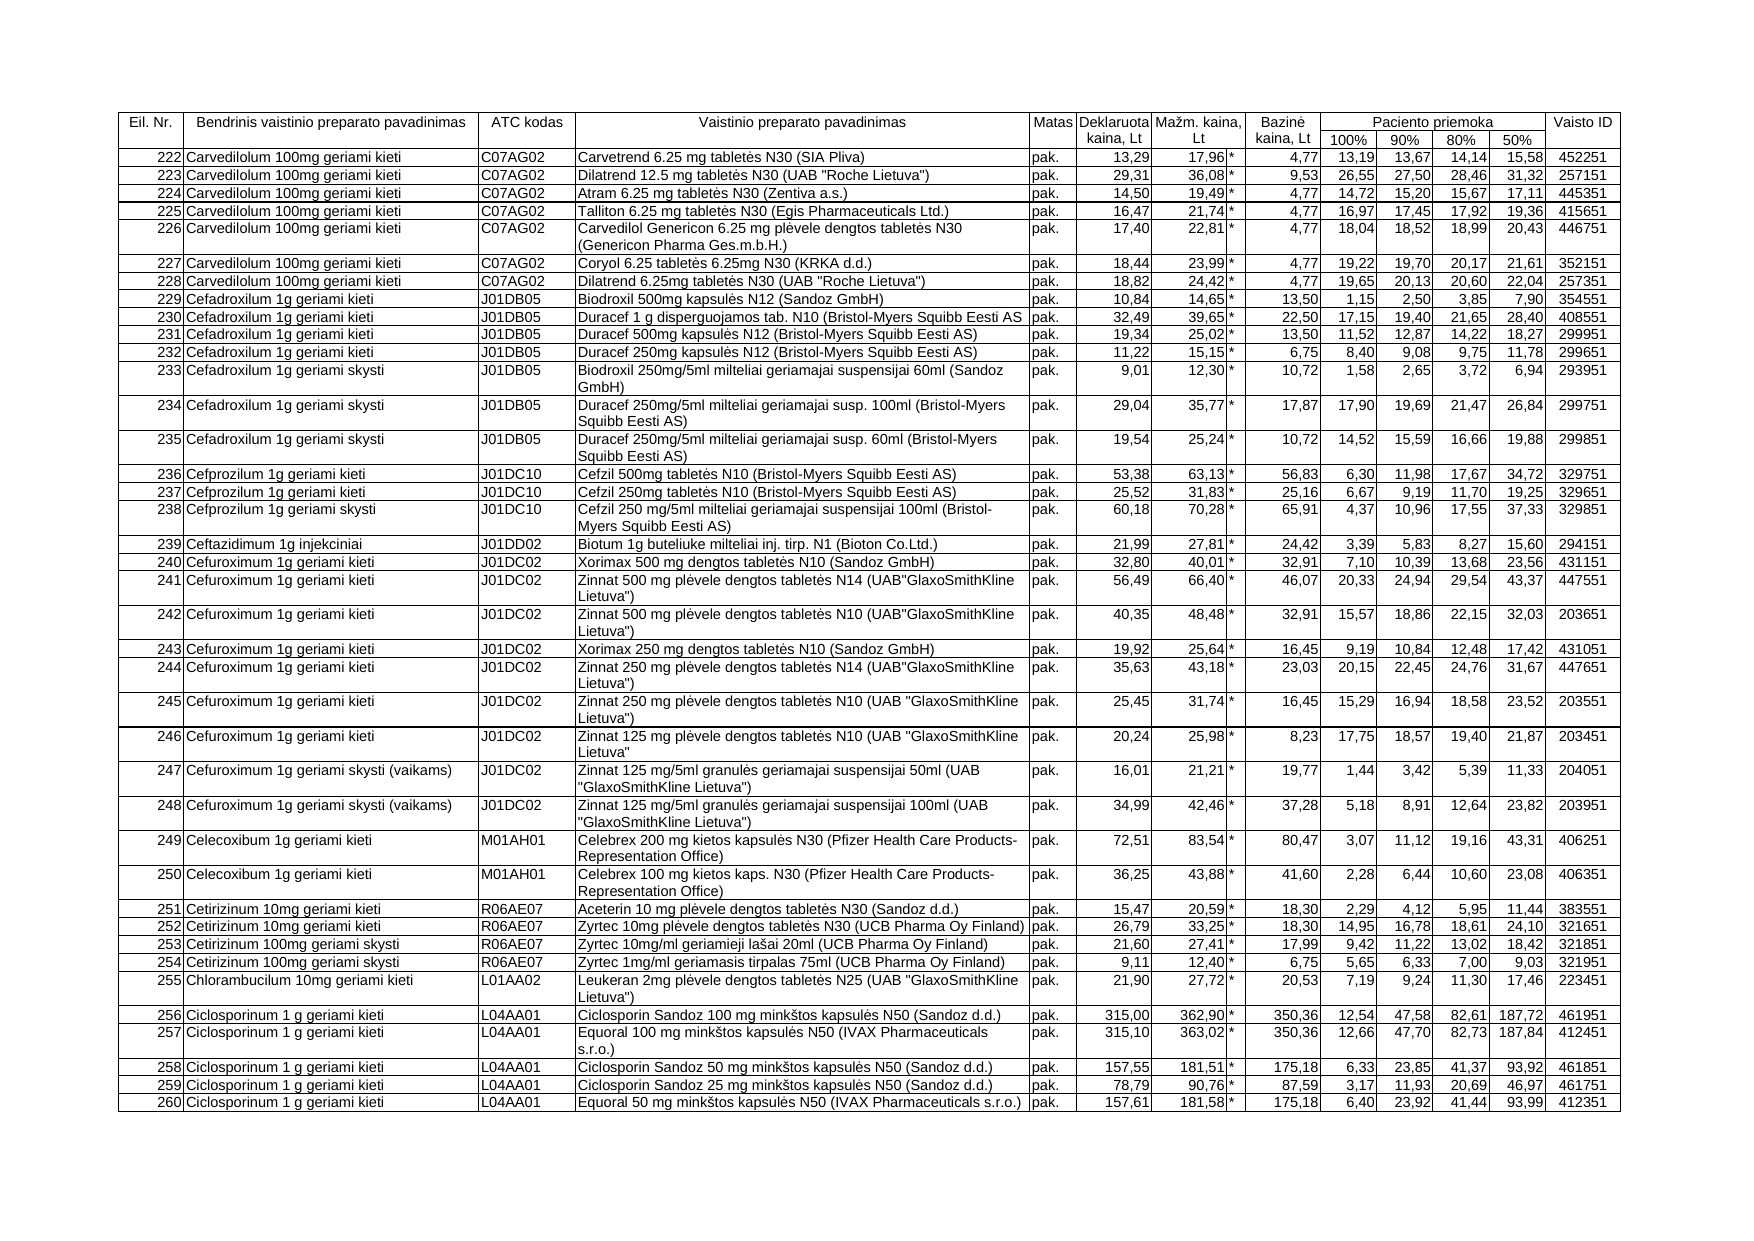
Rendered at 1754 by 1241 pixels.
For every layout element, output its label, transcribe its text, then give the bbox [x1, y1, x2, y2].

table_cell J01DB05 [479, 431, 575, 464]
table_cell 80,47 [1246, 831, 1320, 865]
table_cell 18,27 [1490, 326, 1545, 343]
table_cell 4,12 [1377, 900, 1432, 917]
table_cell 18,58 [1433, 693, 1489, 726]
table_cell 31,83 [1152, 483, 1226, 500]
table_cell 19,54 [1077, 431, 1151, 464]
table_cell 17,46 [1490, 972, 1545, 1005]
table_cell 28,46 [1433, 167, 1489, 183]
table_cell 329651 [1546, 483, 1620, 500]
table_cell Cetirizinum 100mg geriami skysti [184, 954, 478, 971]
table_cell 17,92 [1433, 203, 1489, 219]
table_cell Cefuroximum 1g geriami skysti (vaikams) [184, 797, 478, 830]
table_cell 19,16 [1433, 831, 1489, 865]
table_cell 27,41 [1152, 936, 1226, 953]
table_cell L04AA01 [479, 1076, 575, 1093]
table_cell 4,37 [1321, 501, 1376, 534]
table_cell 2,28 [1321, 866, 1376, 899]
table_cell C07AG02 [479, 220, 575, 254]
table_cell 250 [119, 866, 183, 899]
table_cell pak. [1030, 465, 1076, 482]
table_cell Cefuroximum 1g geriami kieti [184, 554, 478, 570]
table_cell 21,21 [1152, 762, 1226, 796]
table_cell 17,55 [1433, 501, 1489, 534]
table_cell 242 [119, 606, 183, 639]
table_cell 4,77 [1246, 255, 1320, 272]
table_cell Zyrtec 10mg/ml geriamieji lašai 20ml (UCB Pharma Oy Finland) [576, 936, 1029, 953]
table_cell 34,99 [1077, 797, 1151, 830]
table_cell 257351 [1546, 273, 1620, 289]
table_cell 383551 [1546, 900, 1620, 917]
table_cell Cetirizinum 10mg geriami kieti [184, 918, 478, 935]
table_cell 222 [119, 149, 183, 166]
table_cell Duracef 250mg/5ml milteliai geriamajai susp. 60ml (Bristol-Myers Squibb Eesti AS) [576, 431, 1029, 464]
table_cell Leukeran 2mg plėvele dengtos tabletės N25 (UAB "GlaxoSmithKline Lietuva") [576, 972, 1029, 1005]
table_cell * [1227, 954, 1245, 971]
table_cell 22,15 [1433, 606, 1489, 639]
table_cell 19,92 [1077, 640, 1151, 657]
table_cell 17,75 [1321, 728, 1376, 761]
table_cell 43,31 [1490, 831, 1545, 865]
table_cell 235 [119, 431, 183, 464]
table_cell pak. [1030, 1059, 1076, 1075]
table_cell 249 [119, 831, 183, 865]
table_cell 60,18 [1077, 501, 1151, 534]
table_cell 157,61 [1077, 1094, 1151, 1111]
table_cell 6,94 [1490, 362, 1545, 395]
table_cell Duracef 250mg kapsulės N12 (Bristol-Myers Squibb Eesti AS) [576, 344, 1029, 361]
table_cell * [1227, 1094, 1245, 1111]
table_cell 10,72 [1246, 431, 1320, 464]
table_cell 3,85 [1433, 290, 1489, 307]
table_cell 246 [119, 728, 183, 761]
table_cell 299951 [1546, 326, 1620, 343]
table_cell 15,57 [1321, 606, 1376, 639]
table_cell 299851 [1546, 431, 1620, 464]
table_cell 21,99 [1077, 536, 1151, 552]
table_cell 315,10 [1077, 1024, 1151, 1057]
table_cell * [1227, 185, 1245, 201]
table_cell 17,99 [1246, 936, 1320, 953]
table_cell 406351 [1546, 866, 1620, 899]
table_cell Carvedilolum 100mg geriami kieti [184, 167, 478, 183]
table_cell pak. [1030, 831, 1076, 865]
table_cell 294151 [1546, 536, 1620, 552]
table_cell 412451 [1546, 1024, 1620, 1057]
table_cell 203451 [1546, 728, 1620, 761]
table_cell Cefadroxilum 1g geriami kieti [184, 290, 478, 307]
table_header Bazinė kaina, Lt [1246, 113, 1320, 148]
table_cell 65,91 [1246, 501, 1320, 534]
table_cell 157,55 [1077, 1059, 1151, 1075]
table_cell 6,30 [1321, 465, 1376, 482]
table_cell 20,13 [1377, 273, 1432, 289]
table_cell 175,18 [1246, 1059, 1320, 1075]
table_cell 240 [119, 554, 183, 570]
table_cell 245 [119, 693, 183, 726]
table_cell J01DB05 [479, 344, 575, 361]
table_cell Equoral 100 mg minkštos kapsulės N50 (IVAX Pharmaceuticals s.r.o.) [576, 1024, 1029, 1057]
table_cell 11,12 [1377, 831, 1432, 865]
table_cell J01DB05 [479, 396, 575, 430]
table_cell 431051 [1546, 640, 1620, 657]
table_cell Biodroxil 250mg/5ml milteliai geriamajai suspensijai 60ml (Sandoz GmbH) [576, 362, 1029, 395]
table_cell 56,83 [1246, 465, 1320, 482]
table_cell 18,30 [1246, 918, 1320, 935]
table_cell * [1227, 220, 1245, 254]
table_cell pak. [1030, 185, 1076, 201]
table_cell 415651 [1546, 203, 1620, 219]
table_cell Zinnat 125 mg/5ml granulės geriamajai suspensijai 50ml (UAB "GlaxoSmithKline Lietuva") [576, 762, 1029, 796]
table_cell 187,72 [1490, 1006, 1545, 1023]
table_cell Dilatrend 12.5 mg tabletės N30 (UAB "Roche Lietuva") [576, 167, 1029, 183]
table_cell Duracef 250mg/5ml milteliai geriamajai susp. 100ml (Bristol-Myers Squibb Eesti AS) [576, 396, 1029, 430]
table_cell 11,78 [1490, 344, 1545, 361]
table_cell pak. [1030, 501, 1076, 534]
table_cell * [1227, 972, 1245, 1005]
table_cell Zinnat 125 mg/5ml granulės geriamajai suspensijai 100ml (UAB "GlaxoSmithKline Lietuva") [576, 797, 1029, 830]
table_cell Ciclosporinum 1 g geriami kieti [184, 1006, 478, 1023]
table_cell L04AA01 [479, 1059, 575, 1075]
table_cell 17,87 [1246, 396, 1320, 430]
table_cell 257 [119, 1024, 183, 1057]
table_cell 2,29 [1321, 900, 1376, 917]
table_cell * [1227, 1006, 1245, 1023]
table_cell 412351 [1546, 1094, 1620, 1111]
table_cell 21,60 [1077, 936, 1151, 953]
table_cell 11,93 [1377, 1076, 1432, 1093]
table_cell 48,48 [1152, 606, 1226, 639]
table_cell 244 [119, 658, 183, 692]
table_cell * [1227, 571, 1245, 605]
table_cell C07AG02 [479, 185, 575, 201]
table_cell Celecoxibum 1g geriami kieti [184, 866, 478, 899]
table_cell Cefadroxilum 1g geriami kieti [184, 344, 478, 361]
table_cell Cefuroximum 1g geriami skysti (vaikams) [184, 762, 478, 796]
table_cell 12,66 [1321, 1024, 1376, 1057]
table_cell pak. [1030, 220, 1076, 254]
table_cell Dilatrend 6.25mg tabletės N30 (UAB "Roche Lietuva") [576, 273, 1029, 289]
table_cell * [1227, 1059, 1245, 1075]
table_cell * [1227, 483, 1245, 500]
table_cell * [1227, 1076, 1245, 1093]
table_cell 19,88 [1490, 431, 1545, 464]
table_cell J01DC02 [479, 693, 575, 726]
table_cell 50% [1490, 131, 1545, 148]
table_cell 87,59 [1246, 1076, 1320, 1093]
table_cell 41,44 [1433, 1094, 1489, 1111]
table_cell 19,77 [1246, 762, 1320, 796]
table_cell * [1227, 167, 1245, 183]
table_cell 15,15 [1152, 344, 1226, 361]
table_cell 241 [119, 571, 183, 605]
table_cell Cefadroxilum 1g geriami kieti [184, 326, 478, 343]
table_cell 83,54 [1152, 831, 1226, 865]
table_cell 13,29 [1077, 149, 1151, 166]
table_cell 461951 [1546, 1006, 1620, 1023]
table_cell 18,99 [1433, 220, 1489, 254]
table_cell 187,84 [1490, 1024, 1545, 1057]
table_cell 29,31 [1077, 167, 1151, 183]
table_cell 293951 [1546, 362, 1620, 395]
table_cell Zyrtec 1mg/ml geriamasis tirpalas 75ml (UCB Pharma Oy Finland) [576, 954, 1029, 971]
table_cell * [1227, 536, 1245, 552]
table_cell 14,14 [1433, 149, 1489, 166]
table_cell J01DC02 [479, 571, 575, 605]
table_cell 9,75 [1433, 344, 1489, 361]
table_cell 28,40 [1490, 308, 1545, 325]
table_cell 238 [119, 501, 183, 534]
table_cell J01DC02 [479, 606, 575, 639]
table_cell Cefuroximum 1g geriami kieti [184, 728, 478, 761]
table_cell 46,07 [1246, 571, 1320, 605]
table_cell pak. [1030, 396, 1076, 430]
table_cell Xorimax 250 mg dengtos tabletės N10 (Sandoz GmbH) [576, 640, 1029, 657]
table_cell 43,88 [1152, 866, 1226, 899]
table_cell 9,03 [1490, 954, 1545, 971]
table_cell Cefadroxilum 1g geriami skysti [184, 431, 478, 464]
table_cell 17,96 [1152, 149, 1226, 166]
table_cell Cefuroximum 1g geriami kieti [184, 658, 478, 692]
table_cell 7,90 [1490, 290, 1545, 307]
table_header Vaistinio preparato pavadinimas [576, 113, 1029, 148]
table_cell 26,84 [1490, 396, 1545, 430]
table_cell 23,03 [1246, 658, 1320, 692]
table_cell J01DC02 [479, 797, 575, 830]
table_cell 362,90 [1152, 1006, 1226, 1023]
table_cell Cetirizinum 100mg geriami skysti [184, 936, 478, 953]
table_cell pak. [1030, 640, 1076, 657]
table_cell Ciclosporinum 1 g geriami kieti [184, 1059, 478, 1075]
table_cell * [1227, 693, 1245, 726]
table_cell 24,42 [1246, 536, 1320, 552]
table_cell 14,72 [1321, 185, 1376, 201]
table_cell pak. [1030, 606, 1076, 639]
table_cell 18,30 [1246, 900, 1320, 917]
table_cell pak. [1030, 918, 1076, 935]
table_cell Cefuroximum 1g geriami kieti [184, 693, 478, 726]
table_cell 14,65 [1152, 290, 1226, 307]
table_cell 22,45 [1377, 658, 1432, 692]
table_cell Cefuroximum 1g geriami kieti [184, 606, 478, 639]
table_cell 20,24 [1077, 728, 1151, 761]
table_cell Cefzil 250 mg/5ml milteliai geriamajai suspensijai 100ml (Bristol-Myers Squibb Eesti AS) [576, 501, 1029, 534]
table_cell 6,75 [1246, 344, 1320, 361]
table_cell 14,95 [1321, 918, 1376, 935]
table_cell 232 [119, 344, 183, 361]
table_cell 6,40 [1321, 1094, 1376, 1111]
table_cell 6,67 [1321, 483, 1376, 500]
table_cell 13,50 [1246, 290, 1320, 307]
table_cell J01DC02 [479, 658, 575, 692]
table_cell 4,77 [1246, 185, 1320, 201]
table_cell 53,38 [1077, 465, 1151, 482]
table_cell 11,52 [1321, 326, 1376, 343]
table_cell 31,74 [1152, 693, 1226, 726]
table_cell 23,99 [1152, 255, 1226, 272]
table_cell pak. [1030, 900, 1076, 917]
table_cell 15,59 [1377, 431, 1432, 464]
table_cell 16,66 [1433, 431, 1489, 464]
table_cell pak. [1030, 1094, 1076, 1111]
table_cell 203951 [1546, 797, 1620, 830]
table_cell pak. [1030, 571, 1076, 605]
table_cell L01AA02 [479, 972, 575, 1005]
table_cell 11,70 [1433, 483, 1489, 500]
table_cell 9,24 [1377, 972, 1432, 1005]
table_cell J01DC02 [479, 554, 575, 570]
table_cell 445351 [1546, 185, 1620, 201]
table_cell 21,87 [1490, 728, 1545, 761]
table_cell pak. [1030, 344, 1076, 361]
table_cell 72,51 [1077, 831, 1151, 865]
table_cell * [1227, 290, 1245, 307]
table_cell Ciclosporin Sandoz 100 mg minkštos kapsulės N50 (Sandoz d.d.) [576, 1006, 1029, 1023]
table_cell 13,67 [1377, 149, 1432, 166]
table_cell pak. [1030, 658, 1076, 692]
table_cell * [1227, 255, 1245, 272]
table_cell Carvedilolum 100mg geriami kieti [184, 220, 478, 254]
table_cell 10,84 [1077, 290, 1151, 307]
table_header Mažm. kaina, Lt [1152, 113, 1245, 148]
table_cell J01DC02 [479, 640, 575, 657]
table_cell 15,47 [1077, 900, 1151, 917]
table_cell 6,33 [1377, 954, 1432, 971]
table_cell Atram 6.25 mg tabletės N30 (Zentiva a.s.) [576, 185, 1029, 201]
table_cell 13,19 [1321, 149, 1376, 166]
table_cell pak. [1030, 762, 1076, 796]
table_cell 5,18 [1321, 797, 1376, 830]
table_cell 10,39 [1377, 554, 1432, 570]
table_cell 226 [119, 220, 183, 254]
table_cell 21,65 [1433, 308, 1489, 325]
table_cell 4,77 [1246, 203, 1320, 219]
table_cell 16,97 [1321, 203, 1376, 219]
table_cell * [1227, 831, 1245, 865]
table_cell 20,60 [1433, 273, 1489, 289]
table_cell 25,98 [1152, 728, 1226, 761]
table_cell 20,59 [1152, 900, 1226, 917]
table_cell 20,43 [1490, 220, 1545, 254]
table_cell 16,94 [1377, 693, 1432, 726]
table_cell 19,70 [1377, 255, 1432, 272]
table_cell 46,97 [1490, 1076, 1545, 1093]
table_cell 25,52 [1077, 483, 1151, 500]
table_cell 34,72 [1490, 465, 1545, 482]
table_cell 35,63 [1077, 658, 1151, 692]
table_cell * [1227, 606, 1245, 639]
table_cell * [1227, 465, 1245, 482]
table_cell Carvedilolum 100mg geriami kieti [184, 273, 478, 289]
table_cell 16,78 [1377, 918, 1432, 935]
table_cell Carvedilolum 100mg geriami kieti [184, 149, 478, 166]
table_cell pak. [1030, 866, 1076, 899]
table_cell 461851 [1546, 1059, 1620, 1075]
table_cell 14,50 [1077, 185, 1151, 201]
table_cell C07AG02 [479, 273, 575, 289]
table_cell 237 [119, 483, 183, 500]
table_cell Carvedilolum 100mg geriami kieti [184, 185, 478, 201]
table_cell Duracef 500mg kapsulės N12 (Bristol-Myers Squibb Eesti AS) [576, 326, 1029, 343]
table_cell * [1227, 308, 1245, 325]
table_cell 321651 [1546, 918, 1620, 935]
table_cell 47,58 [1377, 1006, 1432, 1023]
table_cell pak. [1030, 797, 1076, 830]
table_cell 16,45 [1246, 693, 1320, 726]
table_cell 17,11 [1490, 185, 1545, 201]
table_cell 15,67 [1433, 185, 1489, 201]
table_cell Ceftazidimum 1g injekciniai [184, 536, 478, 552]
table_cell 233 [119, 362, 183, 395]
table_cell * [1227, 936, 1245, 953]
table_cell * [1227, 762, 1245, 796]
table_cell J01DB05 [479, 290, 575, 307]
table_cell 256 [119, 1006, 183, 1023]
table_cell 8,91 [1377, 797, 1432, 830]
table_cell 1,15 [1321, 290, 1376, 307]
table_cell * [1227, 728, 1245, 761]
table_cell 78,79 [1077, 1076, 1151, 1093]
table_cell 234 [119, 396, 183, 430]
table_cell pak. [1030, 728, 1076, 761]
table_cell 203651 [1546, 606, 1620, 639]
table_cell 21,61 [1490, 255, 1545, 272]
table_cell 2,50 [1377, 290, 1432, 307]
table_cell 354551 [1546, 290, 1620, 307]
table_cell Celebrex 200 mg kietos kapsulės N30 (Pfizer Health Care Products-Representation Office) [576, 831, 1029, 865]
table_cell R06AE07 [479, 936, 575, 953]
table_cell 4,77 [1246, 220, 1320, 254]
table_cell * [1227, 900, 1245, 917]
table_cell Cefuroximum 1g geriami kieti [184, 571, 478, 605]
table_cell Coryol 6.25 tabletės 6.25mg N30 (KRKA d.d.) [576, 255, 1029, 272]
table_cell 33,25 [1152, 918, 1226, 935]
table_cell 3,17 [1321, 1076, 1376, 1093]
table_cell R06AE07 [479, 900, 575, 917]
table_cell 248 [119, 797, 183, 830]
table_cell 299651 [1546, 344, 1620, 361]
table_cell 14,22 [1433, 326, 1489, 343]
table_cell 18,86 [1377, 606, 1432, 639]
table_cell pak. [1030, 554, 1076, 570]
table_cell 3,42 [1377, 762, 1432, 796]
table_cell 32,91 [1246, 554, 1320, 570]
table_cell 32,80 [1077, 554, 1151, 570]
table_cell 18,82 [1077, 273, 1151, 289]
table_cell 17,90 [1321, 396, 1376, 430]
table_cell 7,00 [1433, 954, 1489, 971]
table_cell * [1227, 1024, 1245, 1057]
table_cell 70,28 [1152, 501, 1226, 534]
table_cell 40,35 [1077, 606, 1151, 639]
table_cell 23,56 [1490, 554, 1545, 570]
table_cell J01DC10 [479, 465, 575, 482]
table_cell C07AG02 [479, 255, 575, 272]
table_cell C07AG02 [479, 149, 575, 166]
table_cell 363,02 [1152, 1024, 1226, 1057]
table_cell Ciclosporin Sandoz 25 mg minkštos kapsulės N50 (Sandoz d.d.) [576, 1076, 1029, 1093]
table_cell 16,45 [1246, 640, 1320, 657]
table_cell C07AG02 [479, 167, 575, 183]
table_cell pak. [1030, 255, 1076, 272]
table_cell 10,60 [1433, 866, 1489, 899]
table_cell 5,95 [1433, 900, 1489, 917]
table_cell 8,40 [1321, 344, 1376, 361]
table_cell 24,76 [1433, 658, 1489, 692]
table_cell 20,17 [1433, 255, 1489, 272]
table_cell 257151 [1546, 167, 1620, 183]
table_cell 25,64 [1152, 640, 1226, 657]
table_cell 17,45 [1377, 203, 1432, 219]
table_cell 2,65 [1377, 362, 1432, 395]
table_cell pak. [1030, 431, 1076, 464]
table_cell 236 [119, 465, 183, 482]
table_cell 1,44 [1321, 762, 1376, 796]
table_cell 41,37 [1433, 1059, 1489, 1075]
table_cell 5,65 [1321, 954, 1376, 971]
table_cell 5,39 [1433, 762, 1489, 796]
table_cell 43,18 [1152, 658, 1226, 692]
table_cell Zinnat 125 mg plėvele dengtos tabletės N10 (UAB "GlaxoSmithKline Lietuva" [576, 728, 1029, 761]
table_cell 12,54 [1321, 1006, 1376, 1023]
table_cell 16,47 [1077, 203, 1151, 219]
table_cell J01DC02 [479, 762, 575, 796]
table_cell * [1227, 866, 1245, 899]
table_cell Xorimax 500 mg dengtos tabletės N10 (Sandoz GmbH) [576, 554, 1029, 570]
table_header Matas [1030, 113, 1076, 148]
table_header Eil. Nr. [119, 113, 183, 148]
table_cell 204051 [1546, 762, 1620, 796]
table_cell 259 [119, 1076, 183, 1093]
table_cell 24,10 [1490, 918, 1545, 935]
table_cell 4,77 [1246, 149, 1320, 166]
table_cell Ciclosporinum 1 g geriami kieti [184, 1094, 478, 1111]
table_cell 447551 [1546, 571, 1620, 605]
table_cell 315,00 [1077, 1006, 1151, 1023]
table_cell 13,68 [1433, 554, 1489, 570]
table_cell pak. [1030, 483, 1076, 500]
table_cell 11,22 [1077, 344, 1151, 361]
table_cell 21,47 [1433, 396, 1489, 430]
table_cell 42,46 [1152, 797, 1226, 830]
table_cell 21,74 [1152, 203, 1226, 219]
table_cell * [1227, 326, 1245, 343]
table_cell 19,36 [1490, 203, 1545, 219]
table_cell 23,92 [1377, 1094, 1432, 1111]
table_cell 231 [119, 326, 183, 343]
table_cell 224 [119, 185, 183, 201]
table_cell Cefprozilum 1g geriami kieti [184, 465, 478, 482]
table_cell 299751 [1546, 396, 1620, 430]
table_cell * [1227, 640, 1245, 657]
table_cell Biotum 1g buteliuke milteliai inj. tirp. N1 (Bioton Co.Ltd.) [576, 536, 1029, 552]
table_cell 12,48 [1433, 640, 1489, 657]
table_cell 20,53 [1246, 972, 1320, 1005]
table_cell Celebrex 100 mg kietos kaps. N30 (Pfizer Health Care Products-Representation Office) [576, 866, 1029, 899]
table_cell Cefprozilum 1g geriami skysti [184, 501, 478, 534]
table_cell 3,07 [1321, 831, 1376, 865]
table_cell * [1227, 797, 1245, 830]
table_cell 93,99 [1490, 1094, 1545, 1111]
table_cell 6,33 [1321, 1059, 1376, 1075]
table_cell 10,96 [1377, 501, 1432, 534]
table_cell 18,04 [1321, 220, 1376, 254]
table_cell 4,77 [1246, 273, 1320, 289]
table_cell J01DC10 [479, 501, 575, 534]
table_cell 3,39 [1321, 536, 1376, 552]
table_cell Carvedilolum 100mg geriami kieti [184, 255, 478, 272]
table_cell 7,19 [1321, 972, 1376, 1005]
table_cell Ciclosporin Sandoz 50 mg minkštos kapsulės N50 (Sandoz d.d.) [576, 1059, 1029, 1075]
table_cell 461751 [1546, 1076, 1620, 1093]
table_cell 80% [1433, 131, 1489, 148]
table_cell 12,64 [1433, 797, 1489, 830]
table_cell * [1227, 501, 1245, 534]
table_cell R06AE07 [479, 918, 575, 935]
table_cell J01DB05 [479, 308, 575, 325]
table_cell 23,82 [1490, 797, 1545, 830]
table_cell Chlorambucilum 10mg geriami kieti [184, 972, 478, 1005]
table_cell 239 [119, 536, 183, 552]
table_cell * [1227, 658, 1245, 692]
table_cell 9,42 [1321, 936, 1376, 953]
table_cell 29,54 [1433, 571, 1489, 605]
table_cell 5,83 [1377, 536, 1432, 552]
table_cell 243 [119, 640, 183, 657]
table_cell Cefzil 500mg tabletės N10 (Bristol-Myers Squibb Eesti AS) [576, 465, 1029, 482]
table_cell J01DC02 [479, 728, 575, 761]
table_cell Cefadroxilum 1g geriami skysti [184, 362, 478, 395]
table_cell 27,72 [1152, 972, 1226, 1005]
table_cell 228 [119, 273, 183, 289]
table_cell 230 [119, 308, 183, 325]
table_cell 18,52 [1377, 220, 1432, 254]
table_cell 16,01 [1077, 762, 1151, 796]
table_cell J01DB05 [479, 362, 575, 395]
table_cell 15,20 [1377, 185, 1432, 201]
table_cell pak. [1030, 1076, 1076, 1093]
table_cell pak. [1030, 954, 1076, 971]
table_cell 25,45 [1077, 693, 1151, 726]
table_cell 17,40 [1077, 220, 1151, 254]
table_cell Ciclosporinum 1 g geriami kieti [184, 1024, 478, 1057]
table_cell 253 [119, 936, 183, 953]
table_cell M01AH01 [479, 866, 575, 899]
table_cell 8,23 [1246, 728, 1320, 761]
table_cell 66,40 [1152, 571, 1226, 605]
table_cell M01AH01 [479, 831, 575, 865]
table_cell 93,92 [1490, 1059, 1545, 1075]
table_cell 9,19 [1377, 483, 1432, 500]
table_cell pak. [1030, 1006, 1076, 1023]
table_cell 32,49 [1077, 308, 1151, 325]
table_cell 13,50 [1246, 326, 1320, 343]
table_cell Talliton 6.25 mg tabletės N30 (Egis Pharmaceuticals Ltd.) [576, 203, 1029, 219]
table_cell 227 [119, 255, 183, 272]
table_cell L04AA01 [479, 1006, 575, 1023]
table_cell Carvetrend 6.25 mg tabletės N30 (SIA Pliva) [576, 149, 1029, 166]
table_cell * [1227, 431, 1245, 464]
table_cell 20,33 [1321, 571, 1376, 605]
table_cell 431151 [1546, 554, 1620, 570]
table_cell 26,79 [1077, 918, 1151, 935]
table_cell 35,77 [1152, 396, 1226, 430]
table_cell * [1227, 203, 1245, 219]
table_cell pak. [1030, 273, 1076, 289]
table_cell pak. [1030, 326, 1076, 343]
table_cell 36,08 [1152, 167, 1226, 183]
table_cell 11,33 [1490, 762, 1545, 796]
table_cell 12,87 [1377, 326, 1432, 343]
table_cell pak. [1030, 536, 1076, 552]
table_header Paciento priemoka [1321, 113, 1545, 130]
table_cell 18,42 [1490, 936, 1545, 953]
table_cell 254 [119, 954, 183, 971]
table_cell 22,04 [1490, 273, 1545, 289]
table_cell 13,02 [1433, 936, 1489, 953]
table_cell pak. [1030, 936, 1076, 953]
table_cell pak. [1030, 362, 1076, 395]
table_cell Duracef 1 g disperguojamos tab. N10 (Bristol-Myers Squibb Eesti AS [576, 308, 1029, 325]
table_cell 175,18 [1246, 1094, 1320, 1111]
table_cell 329851 [1546, 501, 1620, 534]
table_cell Ciclosporinum 1 g geriami kieti [184, 1076, 478, 1093]
table_cell 11,22 [1377, 936, 1432, 953]
table_cell 181,58 [1152, 1094, 1226, 1111]
table_cell 9,08 [1377, 344, 1432, 361]
table_cell Cefprozilum 1g geriami kieti [184, 483, 478, 500]
table_cell 27,50 [1377, 167, 1432, 183]
table_cell Biodroxil 500mg kapsulės N12 (Sandoz GmbH) [576, 290, 1029, 307]
table_cell 25,24 [1152, 431, 1226, 464]
table_cell 56,49 [1077, 571, 1151, 605]
table_cell 36,25 [1077, 866, 1151, 899]
table_cell 32,91 [1246, 606, 1320, 639]
table_cell 181,51 [1152, 1059, 1226, 1075]
table_cell 31,67 [1490, 658, 1545, 692]
table_cell 11,44 [1490, 900, 1545, 917]
table_cell L04AA01 [479, 1094, 575, 1111]
table_cell 225 [119, 203, 183, 219]
table_cell 9,11 [1077, 954, 1151, 971]
table_cell J01DC10 [479, 483, 575, 500]
table_cell * [1227, 918, 1245, 935]
table_cell 9,19 [1321, 640, 1376, 657]
table_cell 23,08 [1490, 866, 1545, 899]
table_cell 21,90 [1077, 972, 1151, 1005]
table_header Deklaruota kaina, Lt [1077, 113, 1151, 148]
table_cell 19,49 [1152, 185, 1226, 201]
table_cell 82,73 [1433, 1024, 1489, 1057]
table_cell 223 [119, 167, 183, 183]
table_cell * [1227, 362, 1245, 395]
table_cell 37,28 [1246, 797, 1320, 830]
table_header ATC kodas [479, 113, 575, 148]
table_cell L04AA01 [479, 1024, 575, 1057]
table_cell 10,72 [1246, 362, 1320, 395]
table_cell 90,76 [1152, 1076, 1226, 1093]
table_cell 446751 [1546, 220, 1620, 254]
table_cell * [1227, 396, 1245, 430]
table_cell 18,44 [1077, 255, 1151, 272]
table_cell 447651 [1546, 658, 1620, 692]
table_cell 22,81 [1152, 220, 1226, 254]
table_cell 350,36 [1246, 1006, 1320, 1023]
table_cell 25,16 [1246, 483, 1320, 500]
table_cell 19,22 [1321, 255, 1376, 272]
table_cell J01DB05 [479, 326, 575, 343]
table_cell pak. [1030, 149, 1076, 166]
table_cell 9,01 [1077, 362, 1151, 395]
table_cell 17,15 [1321, 308, 1376, 325]
table_cell 1,58 [1321, 362, 1376, 395]
table_cell 47,70 [1377, 1024, 1432, 1057]
table_cell Carvedilol Genericon 6.25 mg plėvele dengtos tabletės N30 (Genericon Pharma Ges.m.b.H.) [576, 220, 1029, 254]
table_cell 7,10 [1321, 554, 1376, 570]
table_cell 18,57 [1377, 728, 1432, 761]
table_cell 352151 [1546, 255, 1620, 272]
table_cell 6,75 [1246, 954, 1320, 971]
table_cell 14,52 [1321, 431, 1376, 464]
table_cell 12,30 [1152, 362, 1226, 395]
table_cell 321951 [1546, 954, 1620, 971]
table_cell 15,58 [1490, 149, 1545, 166]
table_cell pak. [1030, 693, 1076, 726]
table_cell 24,42 [1152, 273, 1226, 289]
table_cell 11,30 [1433, 972, 1489, 1005]
table_cell 258 [119, 1059, 183, 1075]
table_cell 29,04 [1077, 396, 1151, 430]
table_cell 15,60 [1490, 536, 1545, 552]
table_cell pak. [1030, 1024, 1076, 1057]
table_cell 229 [119, 290, 183, 307]
table_cell Aceterin 10 mg plėvele dengtos tabletės N30 (Sandoz d.d.) [576, 900, 1029, 917]
table_cell 19,40 [1433, 728, 1489, 761]
table_cell 17,42 [1490, 640, 1545, 657]
table_cell 3,72 [1433, 362, 1489, 395]
table_cell 408551 [1546, 308, 1620, 325]
table_cell 24,94 [1377, 571, 1432, 605]
table_cell 82,61 [1433, 1006, 1489, 1023]
table_cell 251 [119, 900, 183, 917]
table_cell 32,03 [1490, 606, 1545, 639]
table_cell 39,65 [1152, 308, 1226, 325]
table_cell 350,36 [1246, 1024, 1320, 1057]
table_cell 12,40 [1152, 954, 1226, 971]
table_cell 15,29 [1321, 693, 1376, 726]
table_cell 6,44 [1377, 866, 1432, 899]
table_cell 22,50 [1246, 308, 1320, 325]
table_cell Cetirizinum 10mg geriami kieti [184, 900, 478, 917]
table_cell 25,02 [1152, 326, 1226, 343]
table_cell 247 [119, 762, 183, 796]
table_cell pak. [1030, 167, 1076, 183]
table_cell 8,27 [1433, 536, 1489, 552]
table_cell 19,69 [1377, 396, 1432, 430]
table_cell pak. [1030, 290, 1076, 307]
table_cell Zinnat 500 mg plėvele dengtos tabletės N14 (UAB"GlaxoSmithKline Lietuva") [576, 571, 1029, 605]
table_cell * [1227, 344, 1245, 361]
table_cell 11,98 [1377, 465, 1432, 482]
table_cell 321851 [1546, 936, 1620, 953]
table_cell 63,13 [1152, 465, 1226, 482]
table_cell 406251 [1546, 831, 1620, 865]
table_cell 19,65 [1321, 273, 1376, 289]
table_cell 19,34 [1077, 326, 1151, 343]
table_cell 100% [1321, 131, 1376, 148]
table_cell C07AG02 [479, 203, 575, 219]
table_cell 452251 [1546, 149, 1620, 166]
table_cell Zyrtec 10mg plėvele dengtos tabletės N30 (UCB Pharma Oy Finland) [576, 918, 1029, 935]
table_cell J01DD02 [479, 536, 575, 552]
table_cell 260 [119, 1094, 183, 1111]
table_cell 40,01 [1152, 554, 1226, 570]
table_cell Zinnat 250 mg plėvele dengtos tabletės N14 (UAB"GlaxoSmithKline Lietuva") [576, 658, 1029, 692]
table_cell Carvedilolum 100mg geriami kieti [184, 203, 478, 219]
table_cell pak. [1030, 308, 1076, 325]
table_cell 20,15 [1321, 658, 1376, 692]
table_cell 27,81 [1152, 536, 1226, 552]
table_cell 17,67 [1433, 465, 1489, 482]
table_cell Zinnat 250 mg plėvele dengtos tabletės N10 (UAB "GlaxoSmithKline Lietuva") [576, 693, 1029, 726]
table_cell Cefadroxilum 1g geriami skysti [184, 396, 478, 430]
table_cell 19,40 [1377, 308, 1432, 325]
table_cell Cefuroximum 1g geriami kieti [184, 640, 478, 657]
table_cell * [1227, 554, 1245, 570]
table_cell 252 [119, 918, 183, 935]
table_cell 10,84 [1377, 640, 1432, 657]
table_cell R06AE07 [479, 954, 575, 971]
table_cell Equoral 50 mg minkštos kapsulės N50 (IVAX Pharmaceuticals s.r.o.) [576, 1094, 1029, 1111]
table_cell * [1227, 149, 1245, 166]
table_cell pak. [1030, 972, 1076, 1005]
table_cell Zinnat 500 mg plėvele dengtos tabletės N10 (UAB"GlaxoSmithKline Lietuva") [576, 606, 1029, 639]
table_header Bendrinis vaistinio preparato pavadinimas [184, 113, 478, 148]
table_cell 20,69 [1433, 1076, 1489, 1093]
table_cell 19,25 [1490, 483, 1545, 500]
table_cell 31,32 [1490, 167, 1545, 183]
table_cell 23,85 [1377, 1059, 1432, 1075]
table_cell 9,53 [1246, 167, 1320, 183]
table_cell 90% [1377, 131, 1432, 148]
table_cell pak. [1030, 203, 1076, 219]
table_cell 26,55 [1321, 167, 1376, 183]
table_cell Cefadroxilum 1g geriami kieti [184, 308, 478, 325]
table_header Vaisto ID [1546, 113, 1620, 148]
table_cell 23,52 [1490, 693, 1545, 726]
table_cell Cefzil 250mg tabletės N10 (Bristol-Myers Squibb Eesti AS) [576, 483, 1029, 500]
table_cell * [1227, 273, 1245, 289]
table_cell 223451 [1546, 972, 1620, 1005]
table_cell 41,60 [1246, 866, 1320, 899]
table_cell 255 [119, 972, 183, 1005]
table_cell 37,33 [1490, 501, 1545, 534]
table_cell Celecoxibum 1g geriami kieti [184, 831, 478, 865]
table_cell 18,61 [1433, 918, 1489, 935]
table_cell 329751 [1546, 465, 1620, 482]
table_cell 203551 [1546, 693, 1620, 726]
table_cell 43,37 [1490, 571, 1545, 605]
